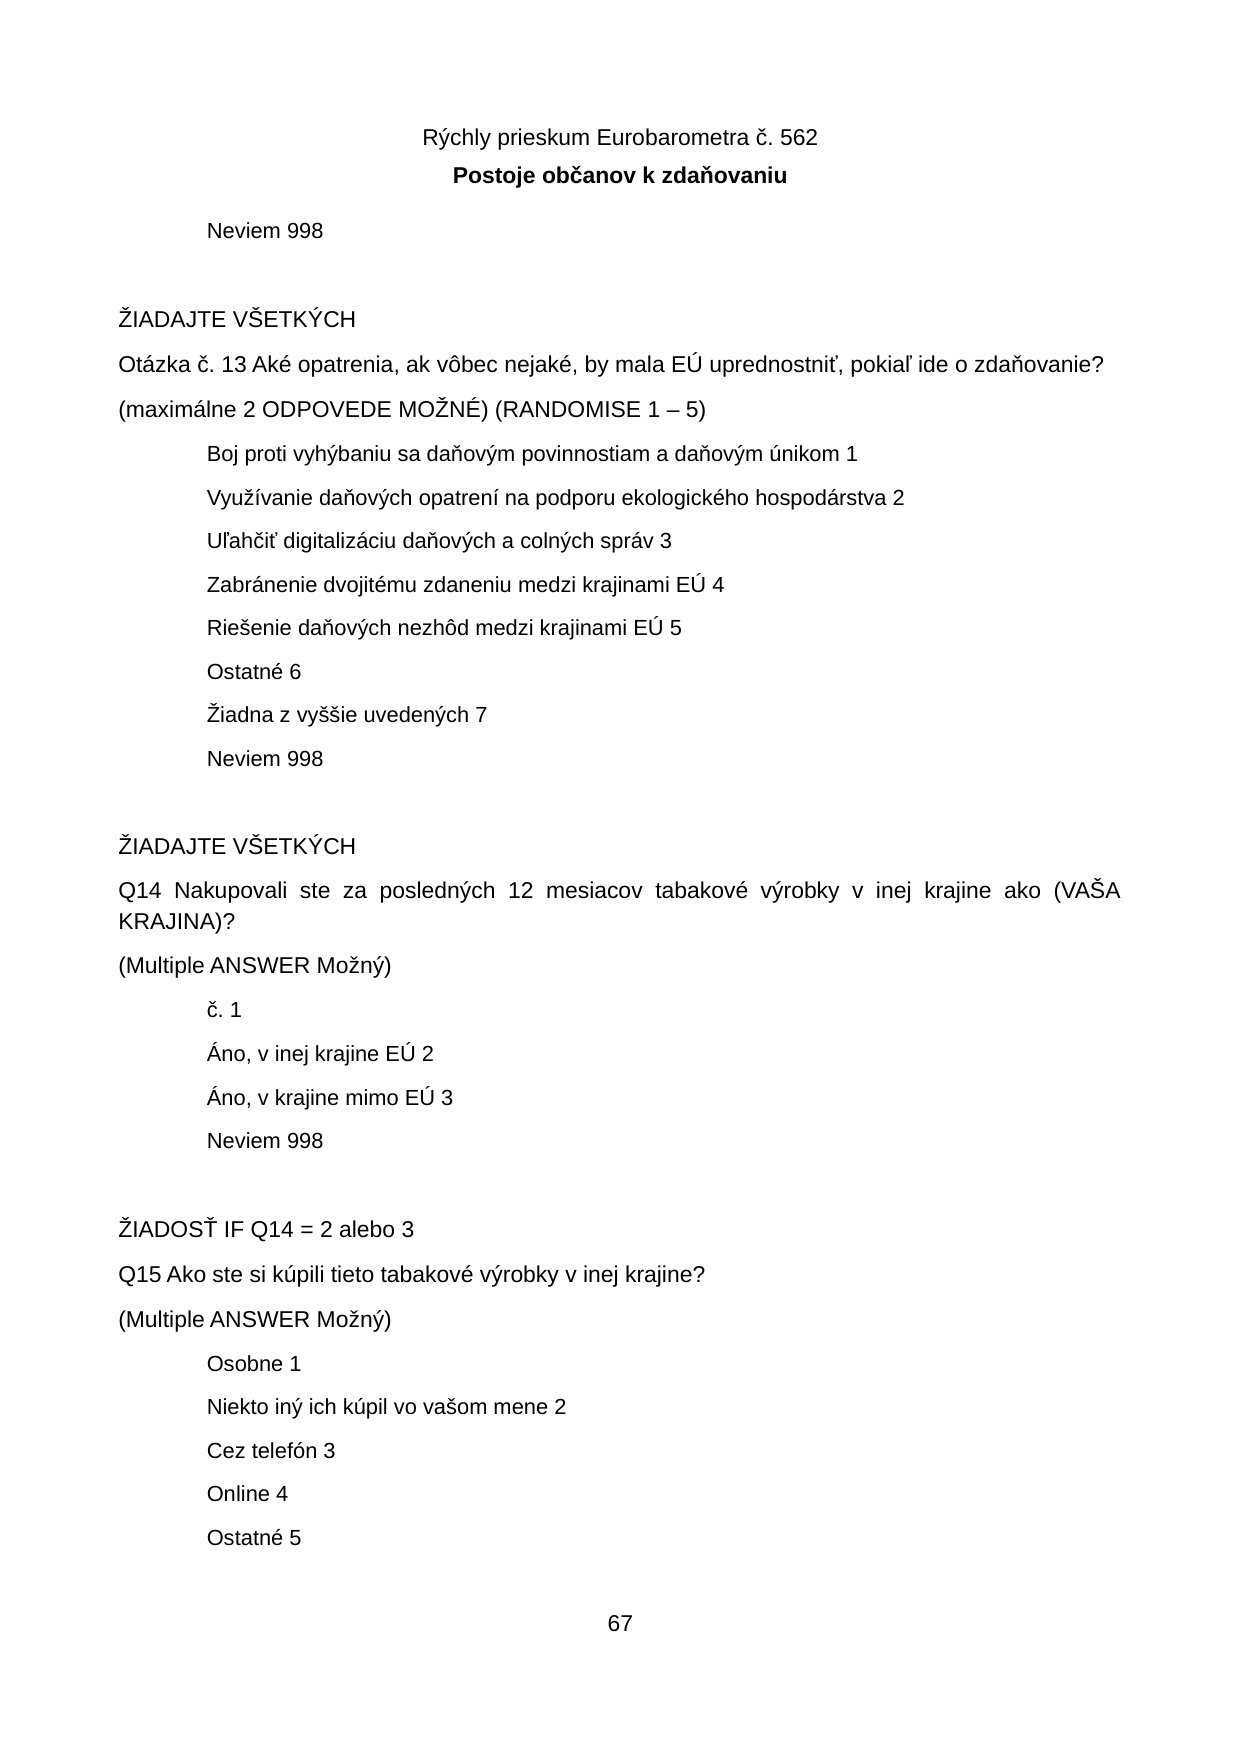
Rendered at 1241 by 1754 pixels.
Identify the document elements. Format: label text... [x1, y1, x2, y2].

text ŽIADOSŤ IF Q14 = 2 alebo 3 [118, 1216, 1122, 1243]
text Online 4 [207, 1481, 1122, 1506]
text ŽIADAJTE VŠETKÝCH [118, 306, 1122, 333]
text (Multiple ANSWER Možný) [118, 952, 1122, 979]
text ŽIADAJTE VŠETKÝCH [118, 833, 1122, 859]
text Osobne 1 [207, 1351, 1122, 1376]
text Uľahčiť digitalizáciu daňových a colných správ 3 [207, 528, 1122, 553]
text Neviem 998 [207, 218, 1122, 243]
text Ostatné 6 [207, 658, 1122, 684]
text Q15 Ako ste si kúpili tieto tabakové výrobky v inej krajine? [118, 1261, 1122, 1287]
text Boj proti vyhýbaniu sa daňovým povinnostiam a daňovým únikom 1 [207, 441, 1122, 466]
text Využívanie daňových opatrení na podporu ekologického hospodárstva 2 [207, 484, 1122, 509]
text (Multiple ANSWER Možný) [118, 1306, 1122, 1332]
text Zabránenie dvojitému zdaneniu medzi krajinami EÚ 4 [207, 571, 1122, 597]
text Cez telefón 3 [207, 1438, 1122, 1463]
text Riešenie daňových nezhôd medzi krajinami EÚ 5 [207, 615, 1122, 640]
text Ostatné 5 [207, 1525, 1122, 1550]
text Áno, v krajine mimo EÚ 3 [207, 1084, 1122, 1109]
text č. 1 [207, 997, 1122, 1022]
text Q14 Nakupovali ste za posledných 12 mesiacov tabakové výrobky v inej krajine ako (VAŠA KRAJINA)? [118, 877, 1122, 934]
text (maximálne 2 ODPOVEDE MOŽNÉ) (RANDOMISE 1 – 5) [118, 396, 1122, 422]
text Niekto iný ich kúpil vo vašom mene 2 [207, 1394, 1122, 1419]
text Žiadna z vyššie uvedených 7 [207, 702, 1122, 727]
text Neviem 998 [207, 746, 1122, 771]
text Neviem 998 [207, 1128, 1122, 1153]
text Áno, v inej krajine EÚ 2 [207, 1041, 1122, 1066]
text Otázka č. 13 Aké opatrenia, ak vôbec nejaké, by mala EÚ uprednostniť, pokiaľ ide o zdaňovanie? [118, 351, 1122, 378]
